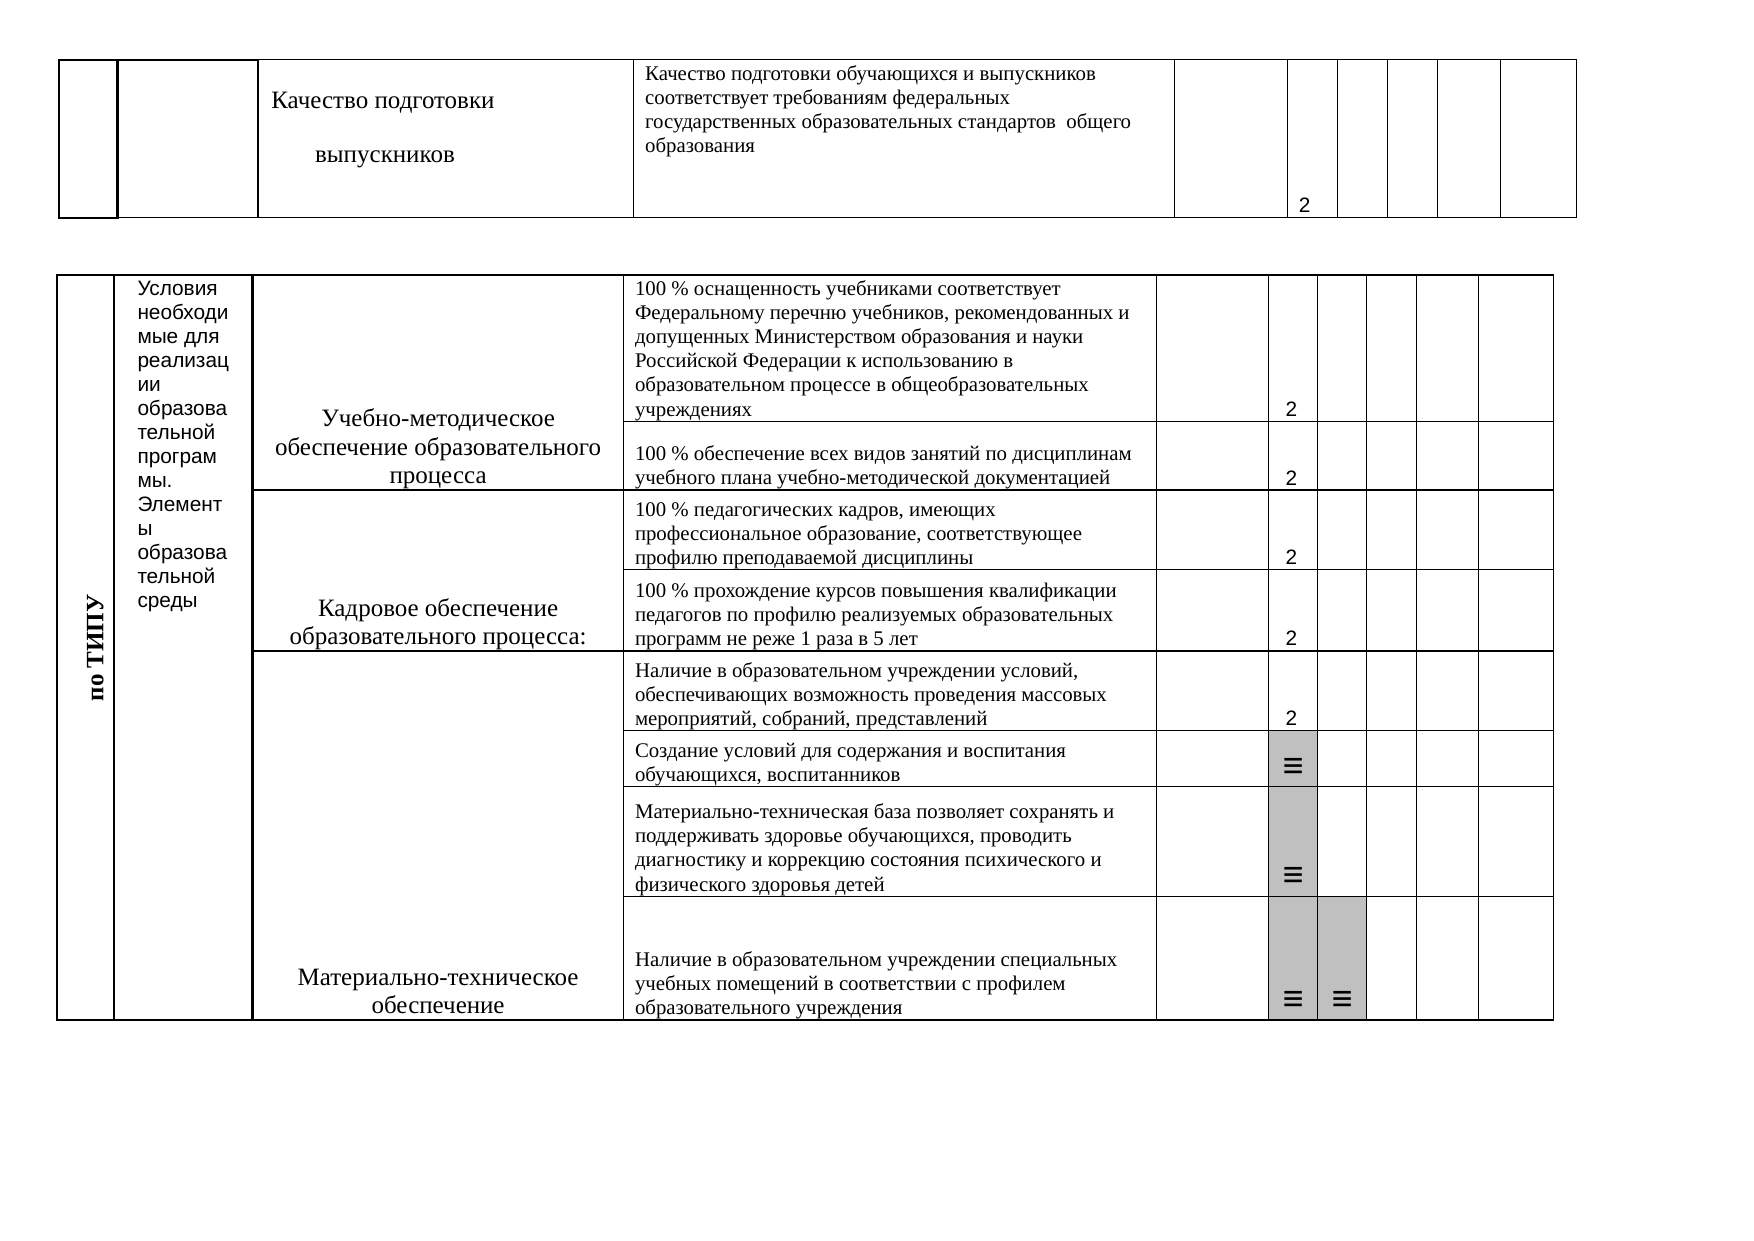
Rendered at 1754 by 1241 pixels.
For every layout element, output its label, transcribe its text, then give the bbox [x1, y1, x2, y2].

table_cell [1367, 491, 1416, 569]
table_cell ≡ [1269, 897, 1317, 1019]
table_cell Создание условий для содержания и воспитания обучающихся, воспитанников [624, 731, 1156, 786]
table_cell [1157, 897, 1268, 1019]
table_cell Материально-техническая база позволяет сохранять и поддерживать здоровье обучающихся, проводить диагностику и коррекцию соcтояния психического и физического здоровья детей [624, 787, 1156, 896]
table_cell [1157, 731, 1268, 786]
table_cell [1318, 787, 1366, 896]
table_header [1157, 276, 1268, 421]
table_cell [1501, 60, 1576, 217]
table_header Учебно-методическое обеспечение образовательного процесса [254, 276, 623, 489]
table_header 100 % оснащенность учебниками соответствует Федеральному перечню учебников, рекомендованных и допущенных Министерством образования и науки Российской Федерации к использованию в образовательном процессе в общеобразовательных учреждениях [624, 276, 1156, 421]
table_header Условия необходимые для реализации образовательной программы. Элементы образовательной среды [115, 276, 251, 1019]
table_cell [1318, 422, 1366, 489]
table_header 2 [1269, 276, 1317, 421]
table_cell Качество подготовки выпускников [259, 60, 633, 217]
table_cell [1318, 491, 1366, 569]
table_header [1417, 276, 1478, 421]
table_cell Материально-техническое обеспечение [254, 652, 623, 1019]
table_cell [1157, 491, 1268, 569]
table_cell [1417, 652, 1478, 730]
table_cell [1367, 652, 1416, 730]
table_header по ТИПУ [58, 276, 113, 1019]
table_cell [1479, 491, 1553, 569]
table_cell [1479, 422, 1553, 489]
table_cell 2 [1288, 60, 1337, 217]
table_cell [1479, 570, 1553, 650]
table_cell [1367, 570, 1416, 650]
table_cell [1157, 422, 1268, 489]
table_cell [1318, 652, 1366, 730]
table_header [1318, 276, 1366, 421]
table_cell 2 [1269, 491, 1317, 569]
table_cell 2 [1269, 570, 1317, 650]
table_cell [1367, 787, 1416, 896]
table_cell [1367, 731, 1416, 786]
table_cell [1157, 787, 1268, 896]
table_cell [1479, 787, 1553, 896]
table_cell ≡ [1318, 897, 1366, 1019]
table_cell [1338, 60, 1387, 217]
table_cell [119, 61, 257, 217]
table_header [1479, 276, 1553, 421]
table_cell 100 % педагогических кадров, имеющих профессиональное образование, соответствующее профилю преподаваемой дисциплины [624, 491, 1156, 569]
table_cell [1157, 652, 1268, 730]
table_cell Качество подготовки обучающихся и выпускников соответствует требованиям федеральных государственных образовательных стандартов общего образования [634, 60, 1174, 217]
table_cell [1417, 422, 1478, 489]
table_cell [1479, 652, 1553, 730]
table_cell Наличие в образовательном учреждении условий, обеспечивающих возможность проведения массовых мероприятий, собраний, представлений [624, 652, 1156, 730]
table_cell 100 % обеспечение всех видов занятий по дисциплинам учебного плана учебно-методической документацией [624, 422, 1156, 489]
table_cell [1318, 570, 1366, 650]
table_cell [1367, 422, 1416, 489]
table_cell ≡ [1269, 731, 1317, 786]
table_cell 100 % прохождение курсов повышения квалификации педагогов по профилю реализуемых образовательных программ не реже 1 раза в 5 лет [624, 570, 1156, 650]
table_cell [1479, 731, 1553, 786]
table_cell [1157, 570, 1268, 650]
table_cell Наличие в образовательном учреждении специальных учебных помещений в соответствии с профилем образовательного учреждения [624, 897, 1156, 1019]
table_cell [1438, 60, 1500, 217]
table_cell [1417, 731, 1478, 786]
table_cell [1479, 897, 1553, 1019]
table_cell [1417, 897, 1478, 1019]
table_cell [1417, 787, 1478, 896]
table_cell [60, 61, 116, 217]
table_cell ≡ [1269, 787, 1317, 896]
table_cell 2 [1269, 652, 1317, 730]
table_cell [1175, 60, 1287, 217]
table_header [1367, 276, 1416, 421]
table_cell [1417, 570, 1478, 650]
table_cell [1417, 491, 1478, 569]
table_cell [1367, 897, 1416, 1019]
table_cell [1388, 60, 1437, 217]
table_cell Кадровое обеспечение образовательного процесса: [254, 491, 623, 650]
table_cell 2 [1269, 422, 1317, 489]
table_cell [1318, 731, 1366, 786]
